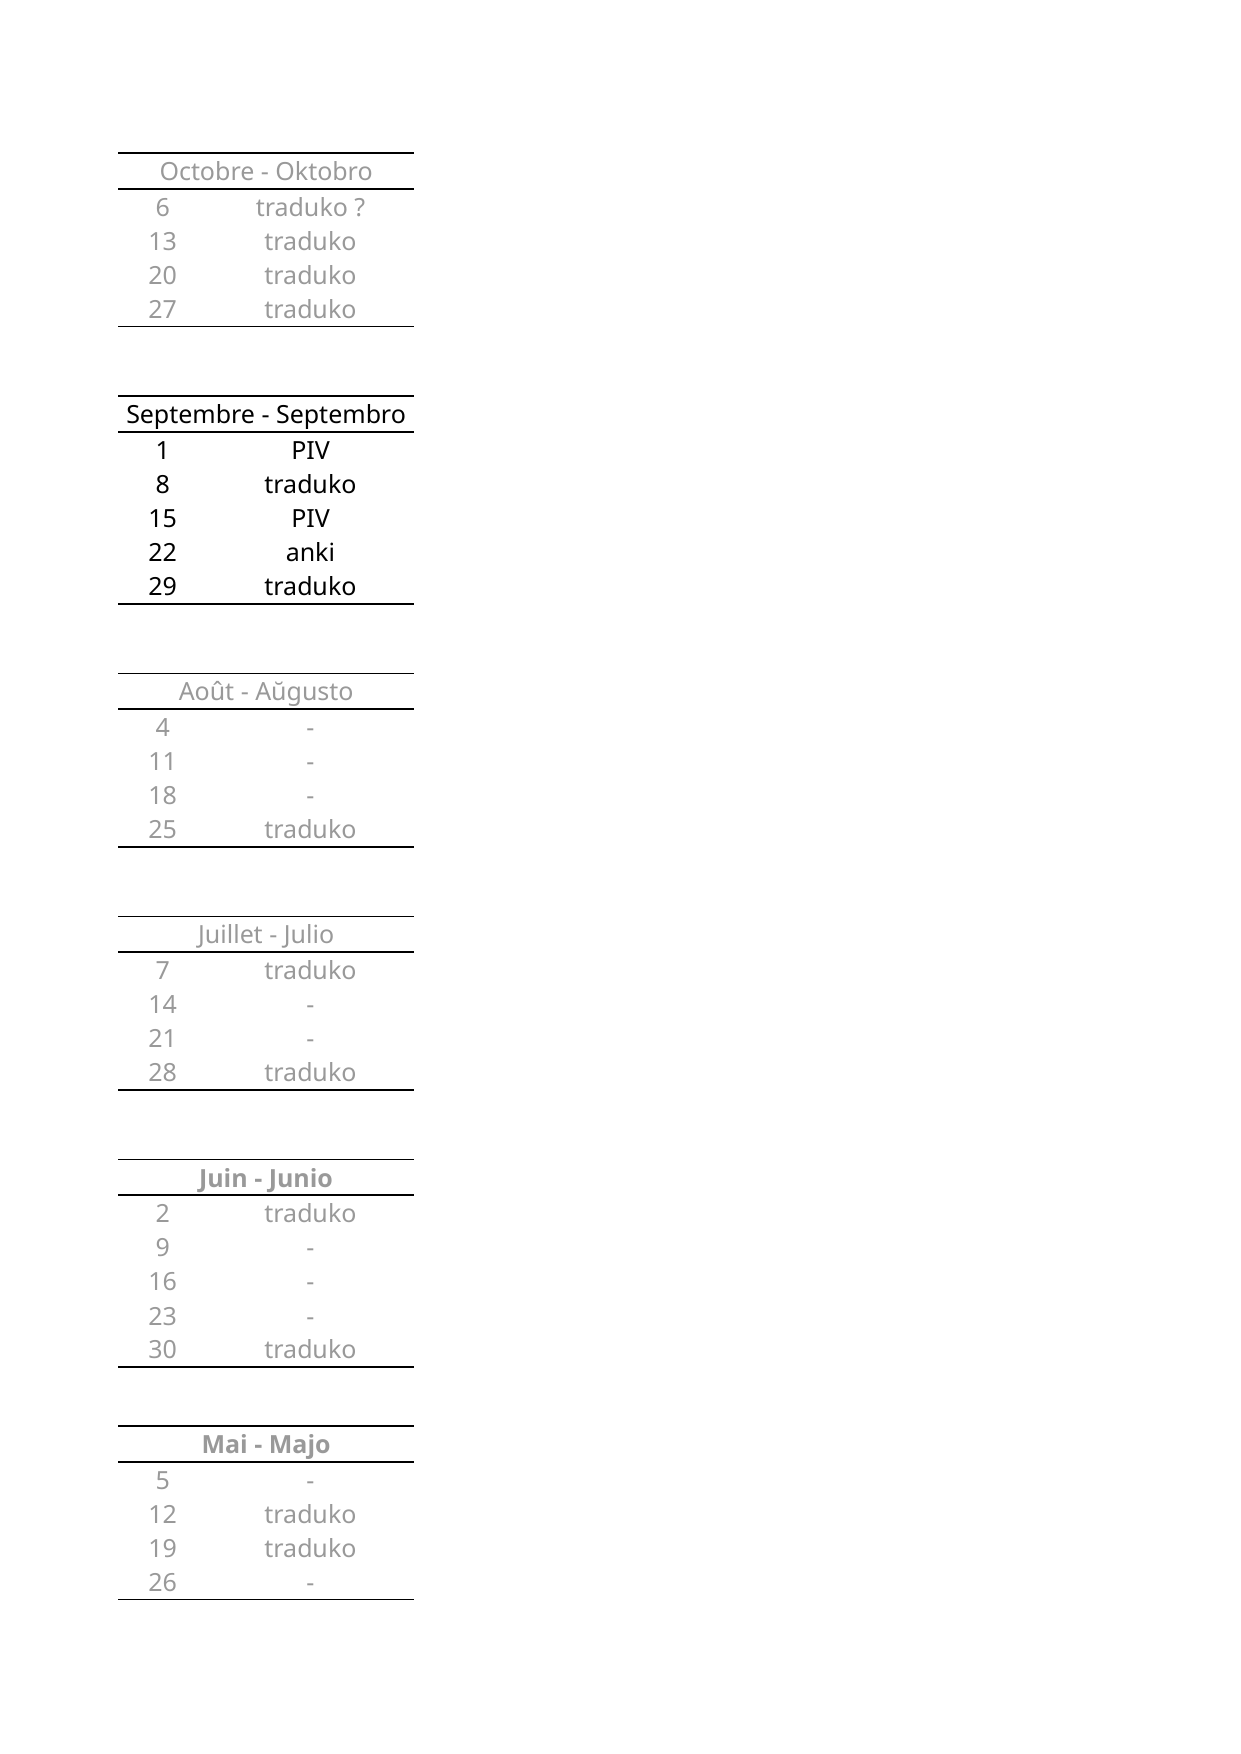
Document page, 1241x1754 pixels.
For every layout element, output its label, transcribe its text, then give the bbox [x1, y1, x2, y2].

table_cell 22 [118, 535, 207, 569]
table_cell 8 [118, 467, 207, 501]
table_cell 21 [118, 1021, 207, 1055]
table_cell 11 [118, 744, 207, 778]
table_cell - [207, 778, 414, 812]
table_cell 18 [118, 778, 207, 812]
table_cell traduko [207, 467, 414, 501]
table_header Août - Aŭgusto [118, 674, 414, 708]
table_cell traduko [207, 1196, 414, 1230]
table_cell - [207, 1021, 414, 1055]
table_cell traduko [207, 1055, 414, 1089]
table_cell 19 [118, 1531, 207, 1565]
table_cell 28 [118, 1055, 207, 1089]
table_cell - [207, 1230, 414, 1264]
table_cell - [207, 1264, 414, 1298]
table_cell - [207, 987, 414, 1021]
table_header Juin - Junio [118, 1160, 414, 1194]
table_cell 13 [118, 224, 207, 257]
table_header Juillet - Julio [118, 917, 414, 951]
table_cell 1 [118, 433, 207, 467]
table_cell 15 [118, 501, 207, 535]
table_cell 14 [118, 987, 207, 1021]
table_cell 30 [118, 1332, 207, 1366]
table_cell 9 [118, 1230, 207, 1264]
table_cell - [207, 744, 414, 778]
table_cell - [207, 710, 414, 744]
table_cell 16 [118, 1264, 207, 1298]
table_cell traduko [207, 292, 414, 326]
table_cell 12 [118, 1497, 207, 1531]
table_cell traduko [207, 569, 414, 603]
table_cell traduko [207, 258, 414, 292]
table_cell - [207, 1298, 414, 1332]
table_cell - [207, 1565, 414, 1599]
table_cell 27 [118, 292, 207, 326]
table_cell anki [207, 535, 414, 569]
table_cell 25 [118, 812, 207, 846]
table_header Septembre - Septembro [118, 397, 414, 431]
table_cell 29 [118, 569, 207, 603]
table_cell traduko [207, 812, 414, 846]
table_cell traduko [207, 953, 414, 987]
table_cell 5 [118, 1463, 207, 1497]
table_cell PIV [207, 501, 414, 535]
table_header Octobre - Oktobro [118, 154, 414, 188]
table_cell traduko ? [207, 190, 414, 223]
table_cell 20 [118, 258, 207, 292]
table_cell 23 [118, 1298, 207, 1332]
table_cell - [207, 1463, 414, 1497]
table_cell 7 [118, 953, 207, 987]
table_header Mai - Majo [118, 1427, 414, 1461]
table_cell 6 [118, 190, 207, 223]
table_cell traduko [207, 224, 414, 257]
table_cell traduko [207, 1332, 414, 1366]
table_cell 2 [118, 1196, 207, 1230]
table_cell 26 [118, 1565, 207, 1599]
table_cell PIV [207, 433, 414, 467]
table_cell traduko [207, 1531, 414, 1565]
table_cell 4 [118, 710, 207, 744]
table_cell traduko [207, 1497, 414, 1531]
